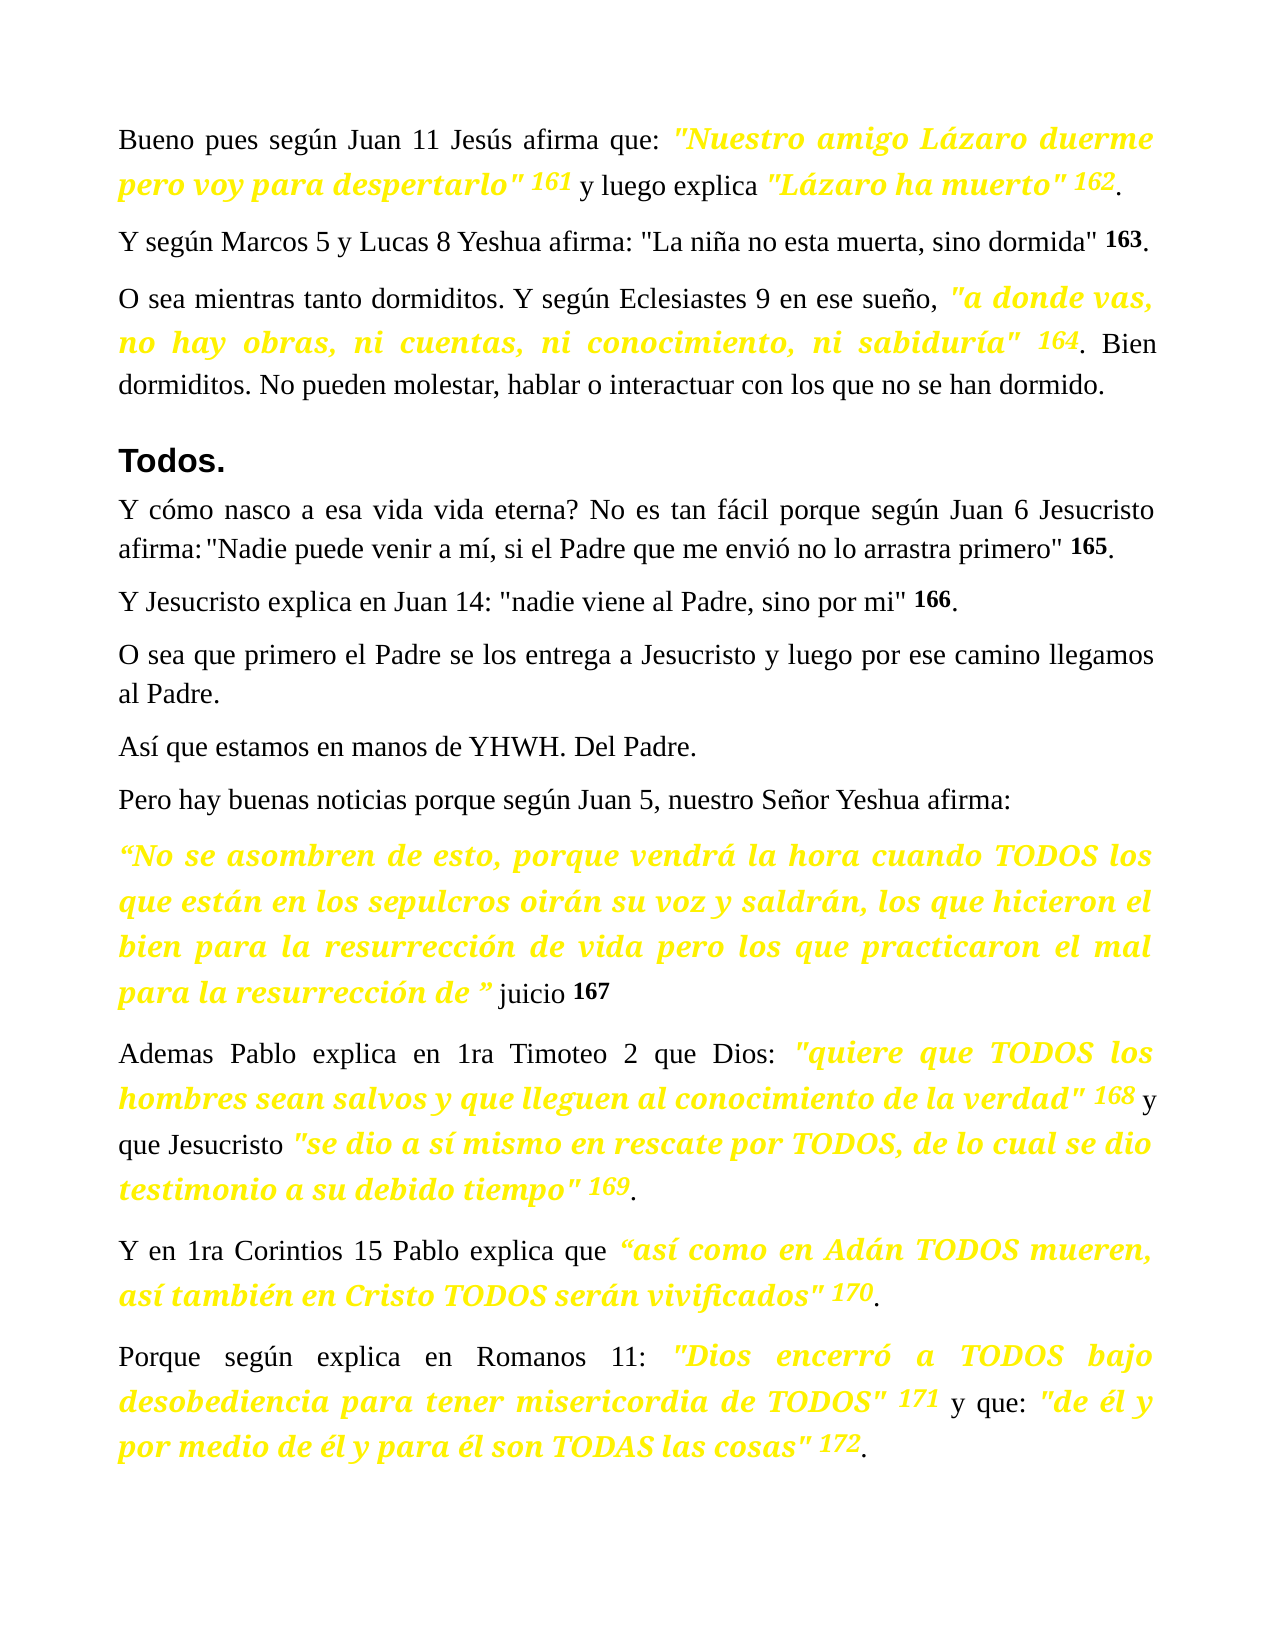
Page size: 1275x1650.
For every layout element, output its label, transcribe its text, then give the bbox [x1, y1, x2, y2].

subtitle Todos. [118, 441, 1157, 480]
text Y Jesucristo explica en Juan 14: "nadie viene al Padre, sino por mi" . [118, 584, 1157, 618]
text Bueno pues según Juan 11 Jesús afirma que: "Nuestro amigo Lázaro duerme pero voy para despertarlo" y luego explica "Lázaro ha muerto" . [118, 118, 1157, 203]
text O sea mientras tanto dormiditos. Y según Eclesiastes 9 en ese sueño, "a donde vas, no hay obras, ni cuentas, ni conocimiento, ni sabiduría" . Bien dormiditos. No pueden molestar, hablar o interactuar con los que no se han dormido. [118, 277, 1157, 401]
text O sea que primero el Padre se los entrega a Jesucristo y luego por ese camino llegamos al Padre. [118, 637, 1157, 709]
text “No se asombren de esto, porque vendrá la hora cuando TODOS los que están en los sepulcros oirán su voz y saldrán, los que hicieron el bien para la resurrección de vida pero los que practicaron el mal para la resurrección de ” juicio [118, 835, 1157, 1012]
text Y en 1ra Corintios 15 Pablo explica que “así como en Adán TODOS mueren, así también en Cristo TODOS serán vivificados" . [118, 1229, 1157, 1315]
text Y según Marcos 5 y Lucas 8 Yeshua afirma: "La niña no esta muerta, sino dormida" . [118, 224, 1157, 257]
text Y cómo nasco a esa vida vida eterna? No es tan fácil porque según Juan 6 Jesucristo afirma: "Nadie puede venir a mí, si el Padre que me envió no lo arrastra primero" . [118, 492, 1157, 564]
text Porque según explica en Romanos 11: "Dios encerró a TODOS bajo desobediencia para tener misericordia de TODOS" y que: "de él y por medio de él y para él son TODAS las cosas" . [118, 1335, 1157, 1466]
text Pero hay buenas noticias porque según Juan 5, nuestro Señor Yeshua afirma: [118, 782, 1157, 816]
text Ademas Pablo explica en 1ra Timoteo 2 que Dios: "quiere que TODOS los hombres sean salvos y que lleguen al conocimiento de la verdad" y que Jesucristo "se dio a sí mismo en rescate por TODOS, de lo cual se dio testimonio a su debido tiempo" . [118, 1032, 1157, 1209]
text Así que estamos en manos de YHWH. Del Padre. [118, 729, 1157, 762]
